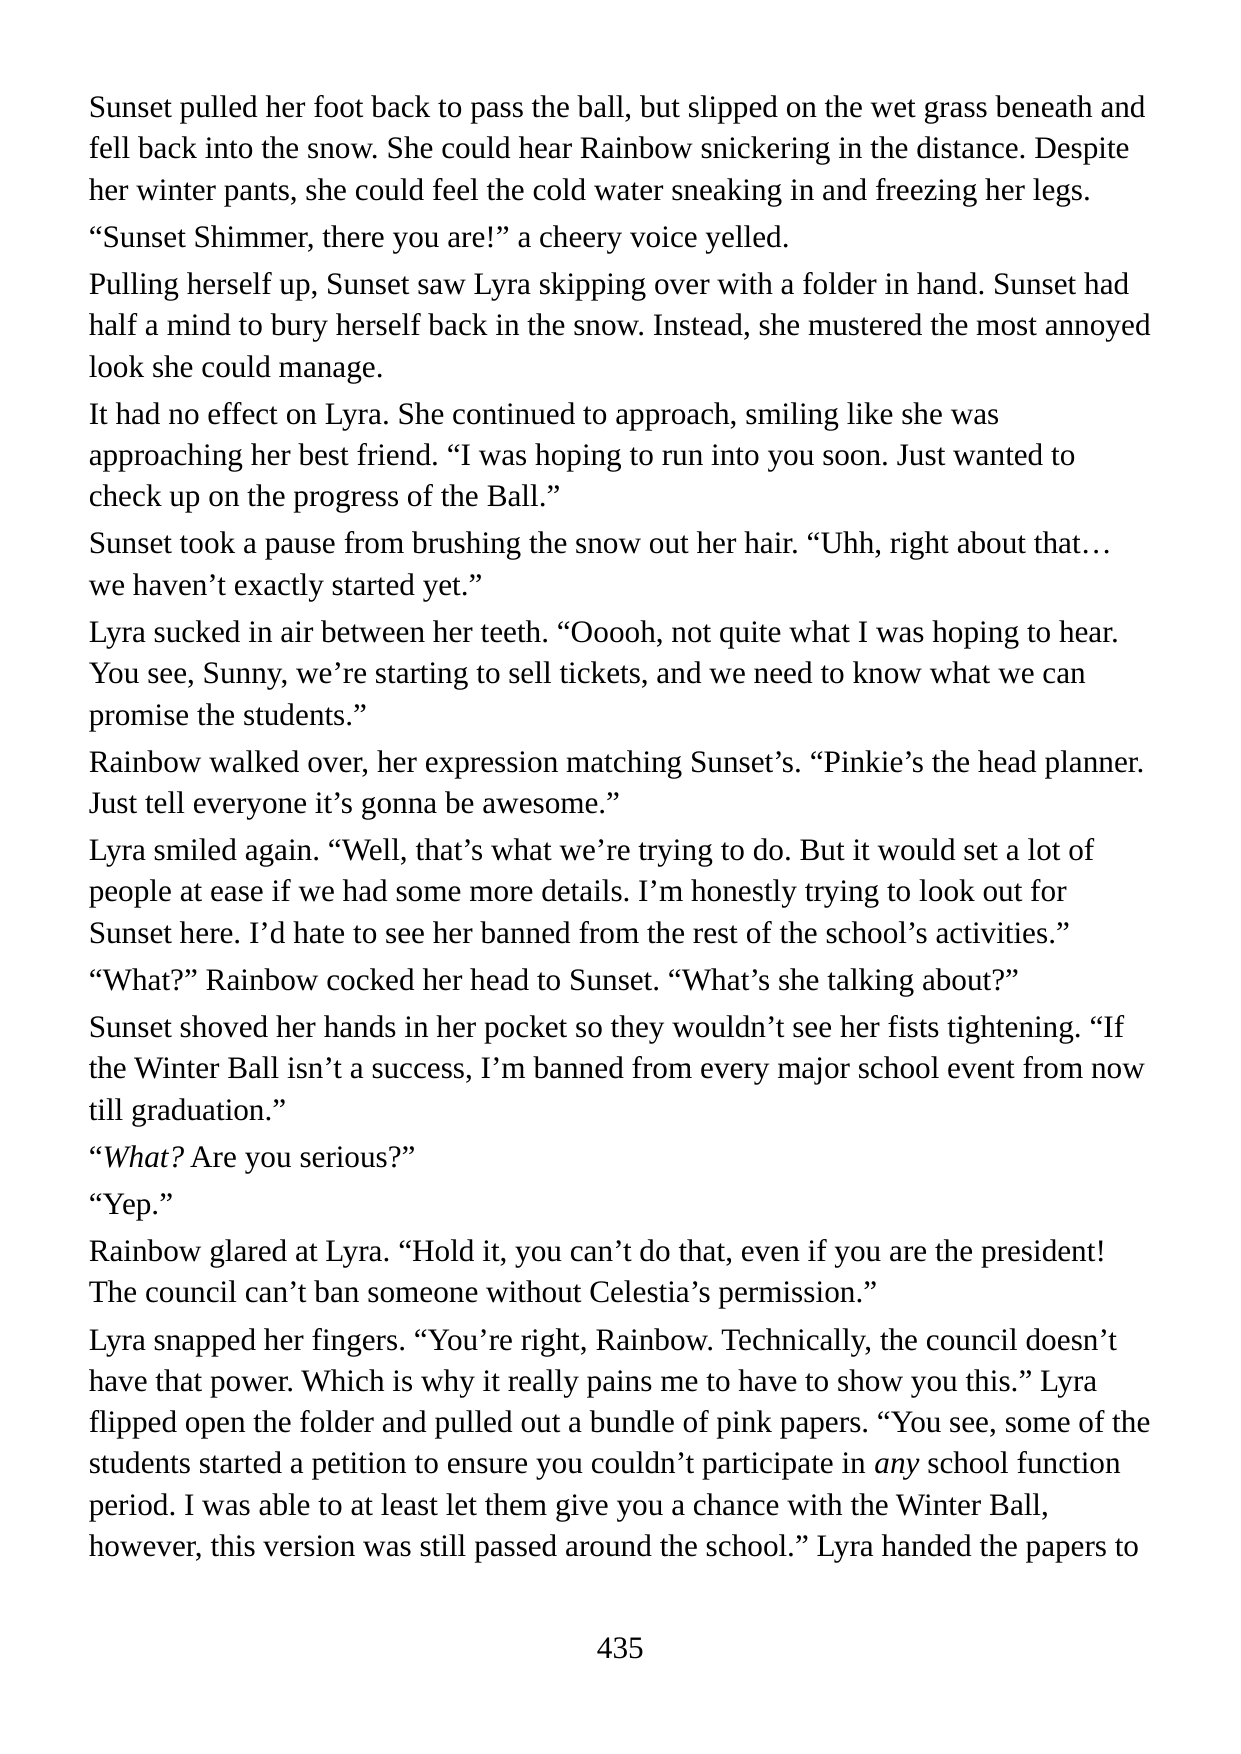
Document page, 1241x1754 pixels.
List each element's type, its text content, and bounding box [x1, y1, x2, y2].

text Rainbow walked over, her expression matching Sunset’s. “Pinkie’s the head planner. Just tell everyone it’s gonna be awesome.” [88, 743, 1152, 820]
text “Sunset Shimmer, there you are!” a cheery voice yelled. [88, 218, 1152, 254]
text Rainbow glared at Lyra. “Hold it, you can’t do that, even if you are the president! The council can’t ban someone without Celestia’s permission.” [88, 1232, 1152, 1309]
text Sunset took a pause from brushing the snow out her hair. “Uhh, right about that… we haven’t exactly started yet.” [88, 525, 1152, 602]
text “What? Are you serious?” [88, 1138, 1152, 1174]
text Lyra smiled again. “Well, that’s what we’re trying to do. But it would set a lot of people at ease if we had some more details. I’m honestly trying to look out for Sunset here. I’d hate to see her banned from the rest of the school’s activities.” [88, 831, 1152, 950]
text “Yep.” [88, 1185, 1152, 1221]
text It had no effect on Lyra. She continued to approach, smiling like she was approaching her best friend. “I was hoping to run into you soon. Just wanted to check up on the progress of the Ball.” [88, 395, 1152, 513]
text Pulling herself up, Sunset saw Lyra skipping over with a folder in hand. Sunset had half a mind to bury herself back in the snow. Instead, she mustered the most annoyed look she could manage. [88, 265, 1152, 384]
text “What?” Rainbow cocked her head to Sunset. “What’s she talking about?” [88, 961, 1152, 997]
text Sunset pulled her foot back to pass the ball, but slipped on the wet grass beneath and fell back into the snow. She could hear Rainbow snickering in the distance. Despite her winter pants, she could feel the cold water sneaking in and freezing her legs. [88, 88, 1152, 207]
text Lyra sucked in air between her teeth. “Ooooh, not quite what I was hoping to hear. You see, Sunny, we’re starting to sell tickets, and we need to know what we can promise the students.” [88, 613, 1152, 732]
text Sunset shoved her hands in her pocket so they wouldn’t see her fists tightening. “If the Winter Ball isn’t a success, I’m banned from every major school event from now till graduation.” [88, 1008, 1152, 1127]
text Lyra snapped her fingers. “You’re right, Rainbow. Technically, the council doesn’t have that power. Which is why it really pains me to have to show you this.” Lyra flipped open the folder and pulled out a bundle of pink papers. “You see, some of the students started a petition to ensure you couldn’t participate in any school function period. I was able to at least let them give you a chance with the Winter Ball, however, this version was still passed around the school.” Lyra handed the papers to [88, 1321, 1152, 1563]
